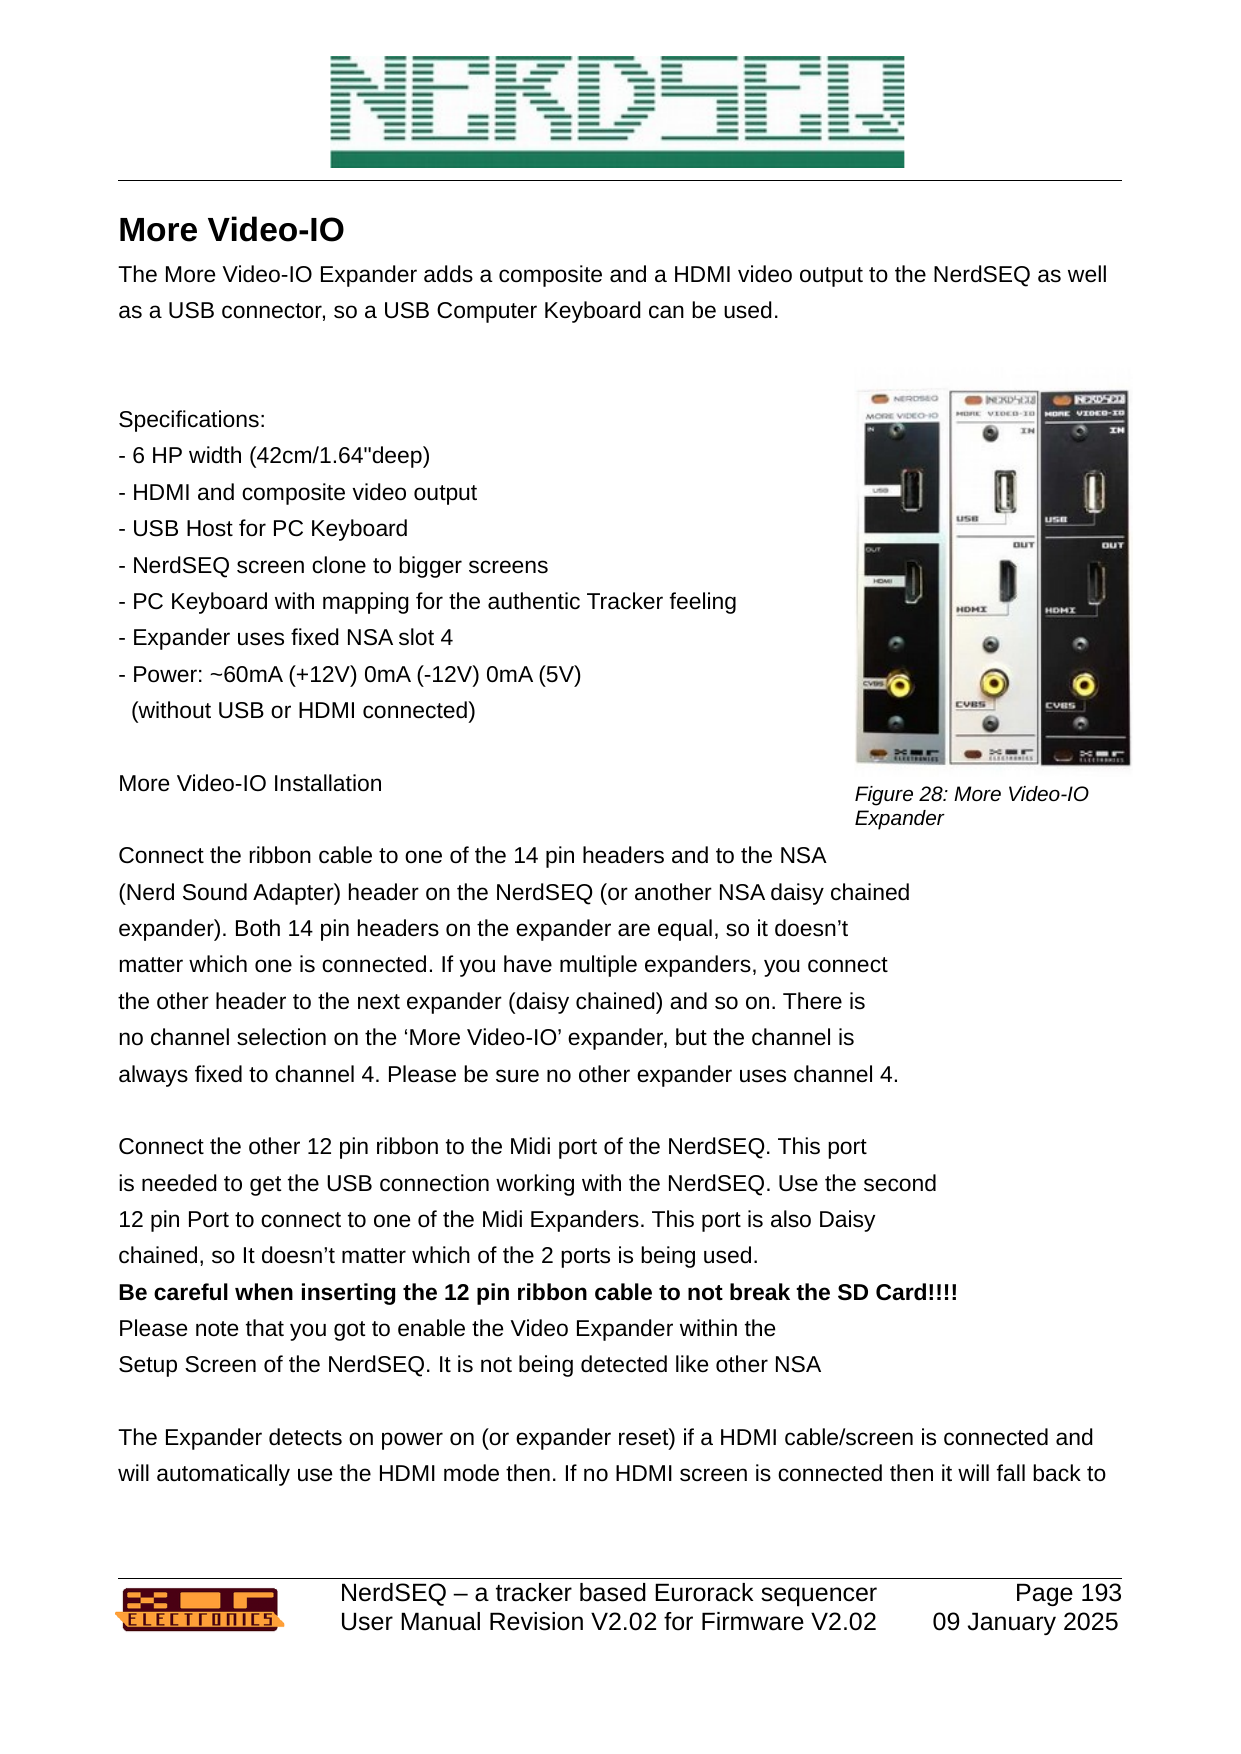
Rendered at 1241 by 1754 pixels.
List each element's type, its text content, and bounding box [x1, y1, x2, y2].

text Connect the ribbon cable to one of the 14 pin headers and to the NSA [118, 842, 1122, 869]
text Figure 28: More Video-IO Expander [854, 777, 1133, 829]
text matter which one is connected. If you have multiple expanders, you connect [118, 951, 1122, 978]
picture [115, 1584, 285, 1634]
text - PC Keyboard with mapping for the authentic Tracker feeling [118, 588, 854, 614]
text - 6 HP width (42cm/1.64"deep) [118, 442, 854, 469]
text Connect the other 12 pin ribbon to the Midi port of the NerdSEQ. This port [118, 1133, 1122, 1159]
text - Power: ~60mA (+12V) 0mA (-12V) 0mA (5V) [118, 661, 854, 687]
text (without USB or HDMI connected) [118, 697, 854, 723]
text Setup Screen of the NerdSEQ. It is not being detected like other NSA [118, 1351, 1122, 1378]
text - HDMI and composite video output [118, 479, 854, 505]
picture [854, 367, 1134, 777]
text always fixed to channel 4. Please be sure no other expander uses channel 4. [118, 1061, 1122, 1087]
text The Expander detects on power on (or expander reset) if a HDMI cable/screen is connected and will automatically use the HDMI mode then. If no HDMI screen is connected then it will fall back to [118, 1424, 1122, 1487]
text no channel selection on the ‘More Video-IO’ expander, but the channel is [118, 1024, 1122, 1051]
text is needed to get the USB connection working with the NerdSEQ. Use the second [118, 1169, 1122, 1196]
text - NerdSEQ screen clone to bigger screens [118, 552, 854, 578]
text (Nerd Sound Adapter) header on the NerdSEQ (or another NSA daisy chained [118, 879, 1122, 905]
picture [330, 56, 905, 168]
text Be careful when inserting the 12 pin ribbon cable to not break the SD Card!!!! [118, 1279, 1122, 1305]
text - USB Host for PC Keyboard [118, 515, 854, 542]
text expander). Both 14 pin headers on the expander are equal, so it doesn’t [118, 915, 1122, 941]
text Specifications: [118, 406, 854, 432]
text the other header to the next expander (daisy chained) and so on. There is [118, 988, 1122, 1014]
text 12 pin Port to connect to one of the Midi Expanders. This port is also Daisy [118, 1206, 1122, 1232]
text chained, so It doesn’t matter which of the 2 ports is being used. [118, 1242, 1122, 1269]
text Please note that you got to enable the Video Expander within the [118, 1315, 1122, 1341]
text More Video-IO Installation [118, 770, 854, 796]
text The More Video-IO Expander adds a composite and a HDMI video output to the NerdSEQ as well as a USB connector, so a USB Computer Keyboard can be used. [118, 261, 1122, 323]
text - Expander uses fixed NSA slot 4 [118, 624, 854, 651]
subtitle More Video-IO [118, 209, 1122, 248]
